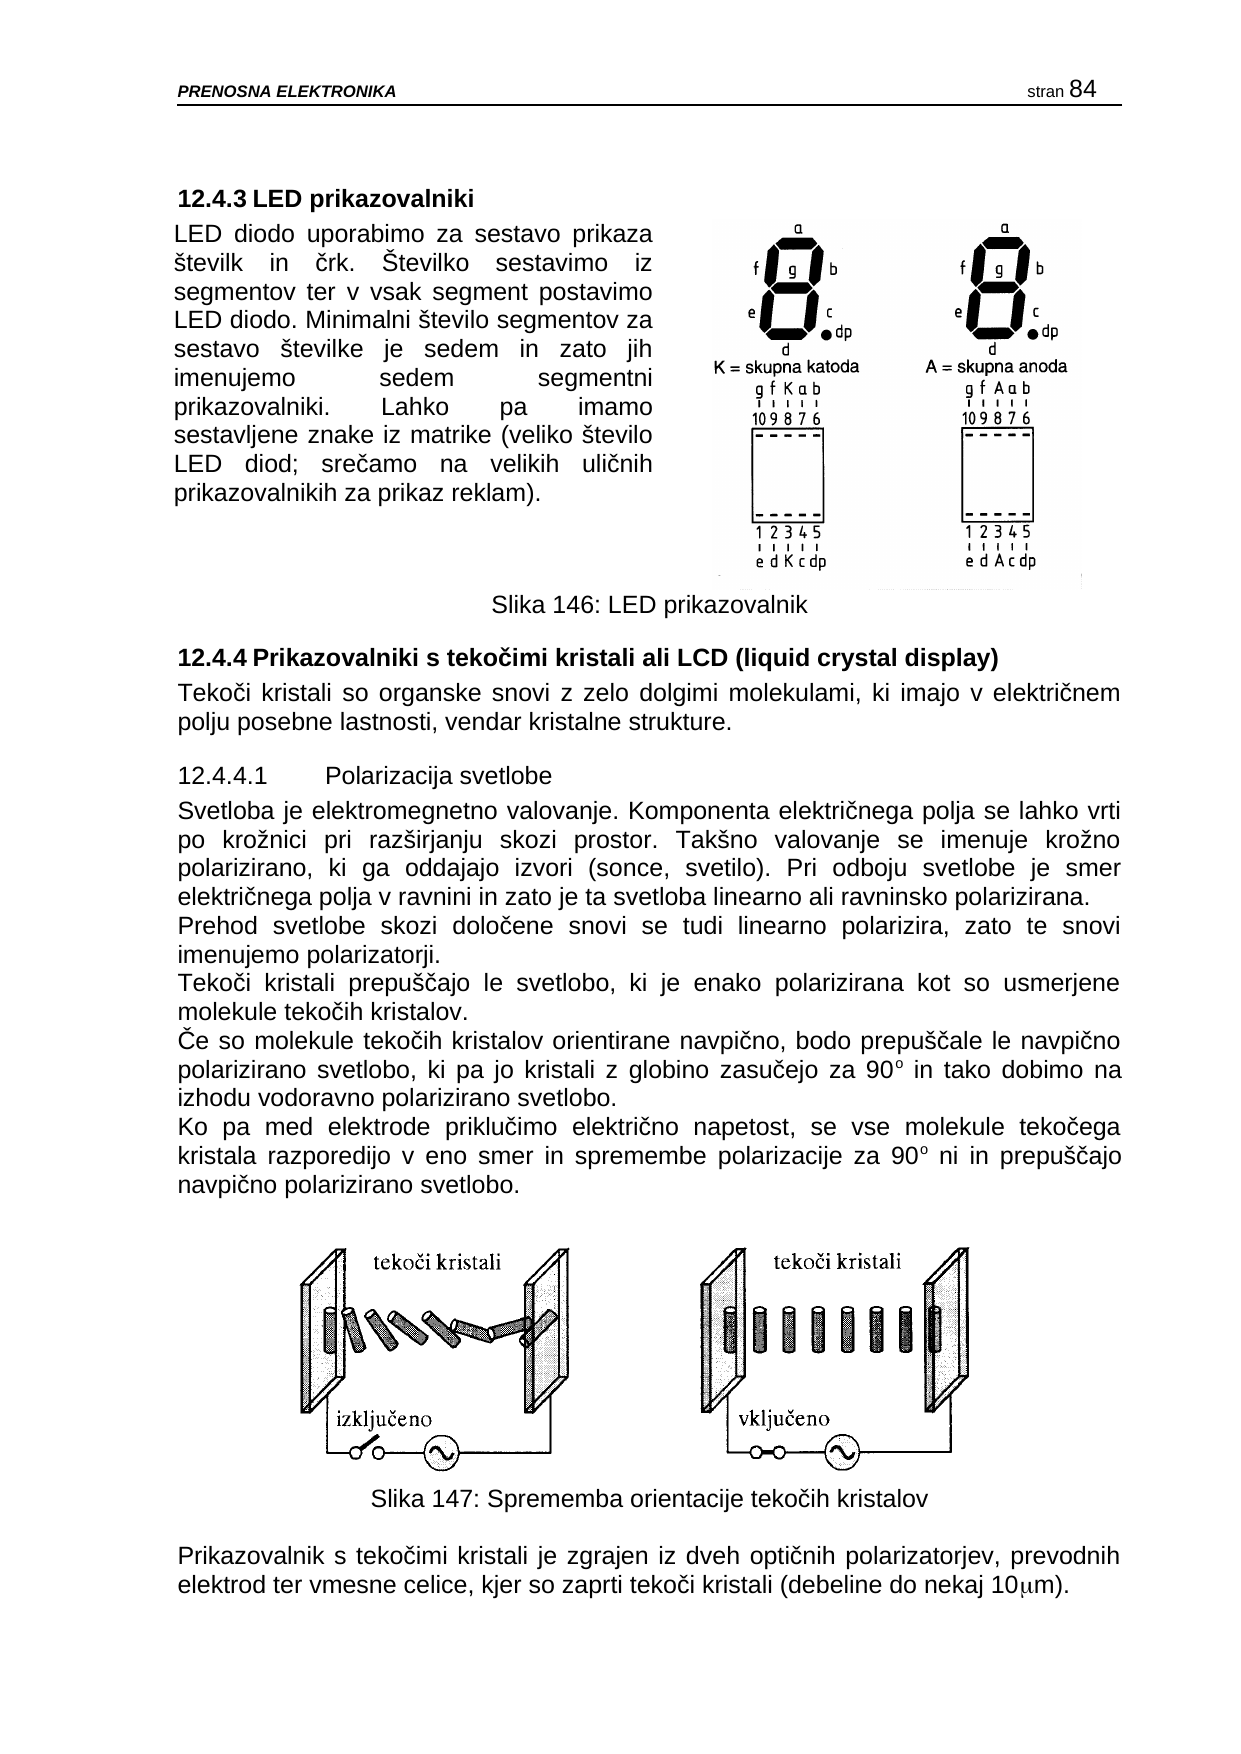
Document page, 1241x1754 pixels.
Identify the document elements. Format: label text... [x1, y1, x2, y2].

subtitle LED prikazovalniki [177, 184, 1122, 213]
table_header [1019, 1227, 1129, 1483]
subtitle Prikazovalniki s tekočimi kristali ali LCD (liquid crystal display) [177, 643, 1122, 672]
picture [280, 1227, 1019, 1484]
picture [712, 219, 1082, 590]
table_header [1082, 219, 1133, 590]
text Prikazovalnik s tekočimi kristali je zgrajen iz dveh optičnih polarizatorjev, prevodnih elektrod ter vmesne celice, kjer so zaprti tekoči kristali (debeline do nekaj 10m). [177, 1541, 1122, 1599]
table_cell Slika 147: Sprememba orientacije tekočih kristalov [170, 1484, 1129, 1512]
table_header LED diodo uporabimo za sestavo prikaza številk in črk. Številko sestavimo iz segmentov ter v vsak segment postavimo LED diodo. Minimalni število segmentov za sestavo številke je sedem in zato jih imenujemo sedem segmentni prikazovalniki. Lahko pa imamo sestavljene znake iz matrike (veliko število LED diod; srečamo na velikih uličnih prikazovalnikih za prikaz reklam). [166, 219, 661, 590]
text Tekoči kristali so organske snovi z zelo dolgimi molekulami, ki imajo v električnem polju posebne lastnosti, vendar kristalne strukture. [177, 678, 1122, 736]
text Tekoči kristali prepuščajo le svetlobo, ki je enako polarizirana kot so usmerjene molekule tekočih kristalov. [177, 968, 1122, 1026]
table_header [170, 1227, 280, 1483]
text Ko pa med elektrode priklučimo električno napetost, se vse molekule tekočega kristala razporedijo v eno smer in spremembe polarizacije za 90o ni in prepuščajo navpično polarizirano svetlobo. [177, 1112, 1122, 1198]
text Prehod svetlobe skozi določene snovi se tudi linearno polarizira, zato te snovi imenujemo polarizatorji. [177, 911, 1122, 968]
text Če so molekule tekočih kristalov orientirane navpično, bodo prepuščale le navpično polarizirano svetlobo, ki pa jo kristali z globino zasučejo za 90o in tako dobimo na izhodu vodoravno polarizirano svetlobo. [177, 1026, 1122, 1112]
table_cell Slika 146: LED prikazovalnik [166, 590, 1133, 618]
text Svetloba je elektromegnetno valovanje. Komponenta električnega polja se lahko vrti po krožnici pri razširjanju skozi prostor. Takšno valovanje se imenuje krožno polarizirano, ki ga oddajajo izvori (sonce, svetilo). Pri odboju svetlobe je smer električnega polja v ravnini in zato je ta svetloba linearno ali ravninsko polarizirana. [177, 796, 1122, 911]
table_header [661, 219, 712, 590]
subtitle Polarizacija svetlobe [177, 761, 1122, 790]
